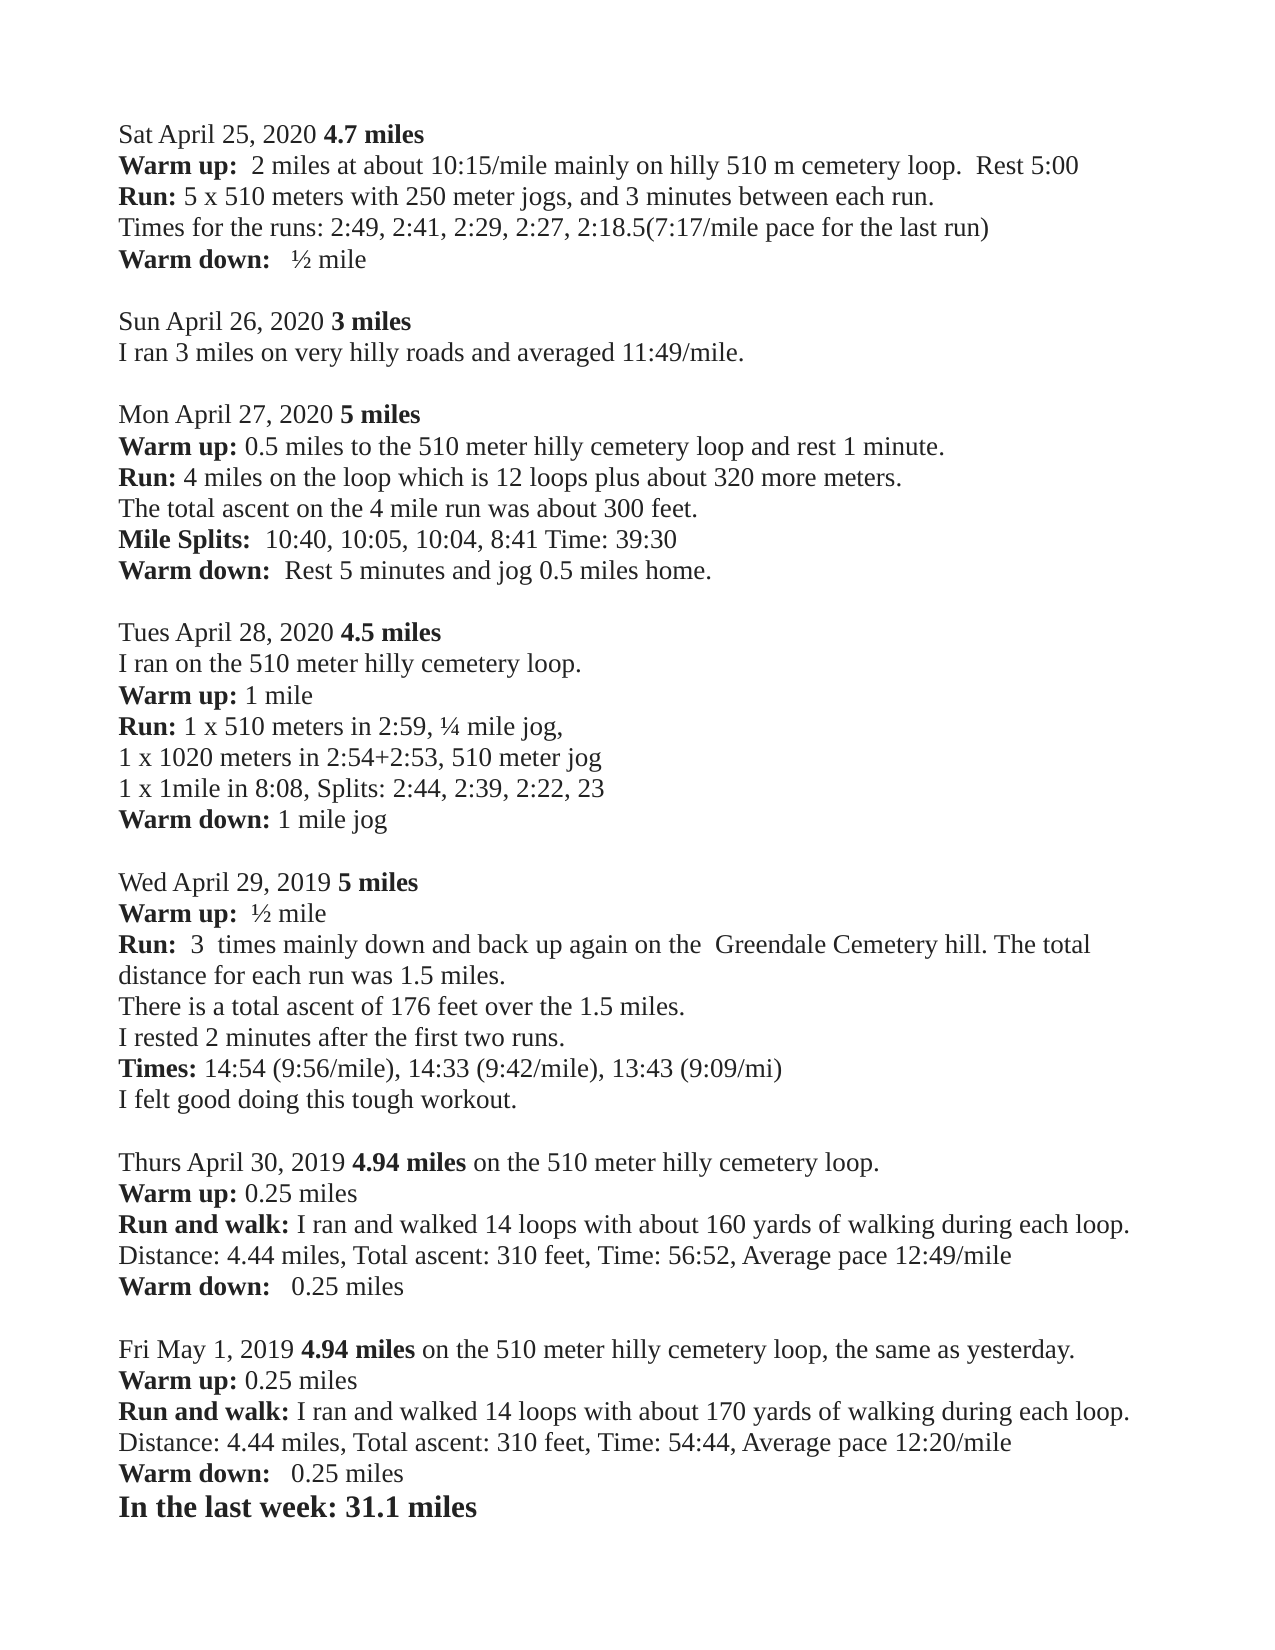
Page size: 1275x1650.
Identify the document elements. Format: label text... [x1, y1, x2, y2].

text Sun April 26, 2020 3 miles [118, 305, 1161, 336]
text Run: 4 miles on the loop which is 12 loops plus about 320 more meters. [118, 461, 1161, 492]
text There is a total ascent of 176 feet over the 1.5 miles. [118, 990, 1161, 1021]
text Warm down: 0.25 miles [118, 1457, 1161, 1488]
text Warm down: Rest 5 minutes and jog 0.5 miles home. [118, 554, 1161, 585]
text I ran 3 miles on very hilly roads and averaged 11:49/mile. [118, 336, 1161, 367]
text Run and walk: I ran and walked 14 loops with about 160 yards of walking during each loop. Distance: 4.44 miles, Total ascent: 310 feet, Time: 56:52, Average pace 12:49/mile [118, 1208, 1161, 1271]
text Warm down: 1 mile jog [118, 803, 1161, 834]
text Wed April 29, 2019 5 miles [118, 866, 1161, 897]
text Warm down: 0.25 miles [118, 1271, 1161, 1302]
text Run and walk: I ran and walked 14 loops with about 170 yards of walking during each loop. Distance: 4.44 miles, Total ascent: 310 feet, Time: 54:44, Average pace 12:20/mile [118, 1395, 1161, 1457]
text Run: 1 x 510 meters in 2:59, ¼ mile jog, [118, 710, 1161, 741]
text Warm up: 2 miles at about 10:15/mile mainly on hilly 510 m cemetery loop. Rest 5:00 [118, 149, 1161, 180]
text Warm up: 0.25 miles [118, 1364, 1161, 1395]
text Warm down: ½ mile [118, 243, 1161, 274]
text Warm up: 1 mile [118, 679, 1161, 710]
text Fri May 1, 2019 4.94 miles on the 510 meter hilly cemetery loop, the same as yesterday. [118, 1333, 1161, 1364]
text Mile Splits: 10:40, 10:05, 10:04, 8:41 Time: 39:30 [118, 523, 1161, 554]
text 1 x 1mile in 8:08, Splits: 2:44, 2:39, 2:22, 23 [118, 772, 1161, 803]
text Warm up: 0.5 miles to the 510 meter hilly cemetery loop and rest 1 minute. [118, 429, 1161, 461]
text The total ascent on the 4 mile run was about 300 feet. [118, 492, 1161, 523]
text Mon April 27, 2020 5 miles [118, 398, 1161, 429]
text Run: 3 times mainly down and back up again on the Greendale Cemetery hill. The total distance for each run was 1.5 miles. [118, 928, 1161, 990]
text Times: 14:54 (9:56/mile), 14:33 (9:42/mile), 13:43 (9:09/mi) [118, 1052, 1161, 1084]
text Warm up: 0.25 miles [118, 1177, 1161, 1208]
text In the last week: 31.1 miles [118, 1488, 1161, 1524]
text Sat April 25, 2020 4.7 miles [118, 118, 1161, 149]
text Times for the runs: 2:49, 2:41, 2:29, 2:27, 2:18.5(7:17/mile pace for the last run) [118, 212, 1161, 243]
text Tues April 28, 2020 4.5 miles [118, 616, 1161, 648]
text I ran on the 510 meter hilly cemetery loop. [118, 648, 1161, 679]
text 1 x 1020 meters in 2:54+2:53, 510 meter jog [118, 741, 1161, 772]
text Warm up: ½ mile [118, 897, 1161, 928]
text Run: 5 x 510 meters with 250 meter jogs, and 3 minutes between each run. [118, 180, 1161, 212]
text Thurs April 30, 2019 4.94 miles on the 510 meter hilly cemetery loop. [118, 1146, 1161, 1177]
text I rested 2 minutes after the first two runs. [118, 1021, 1161, 1052]
text I felt good doing this tough workout. [118, 1084, 1161, 1115]
